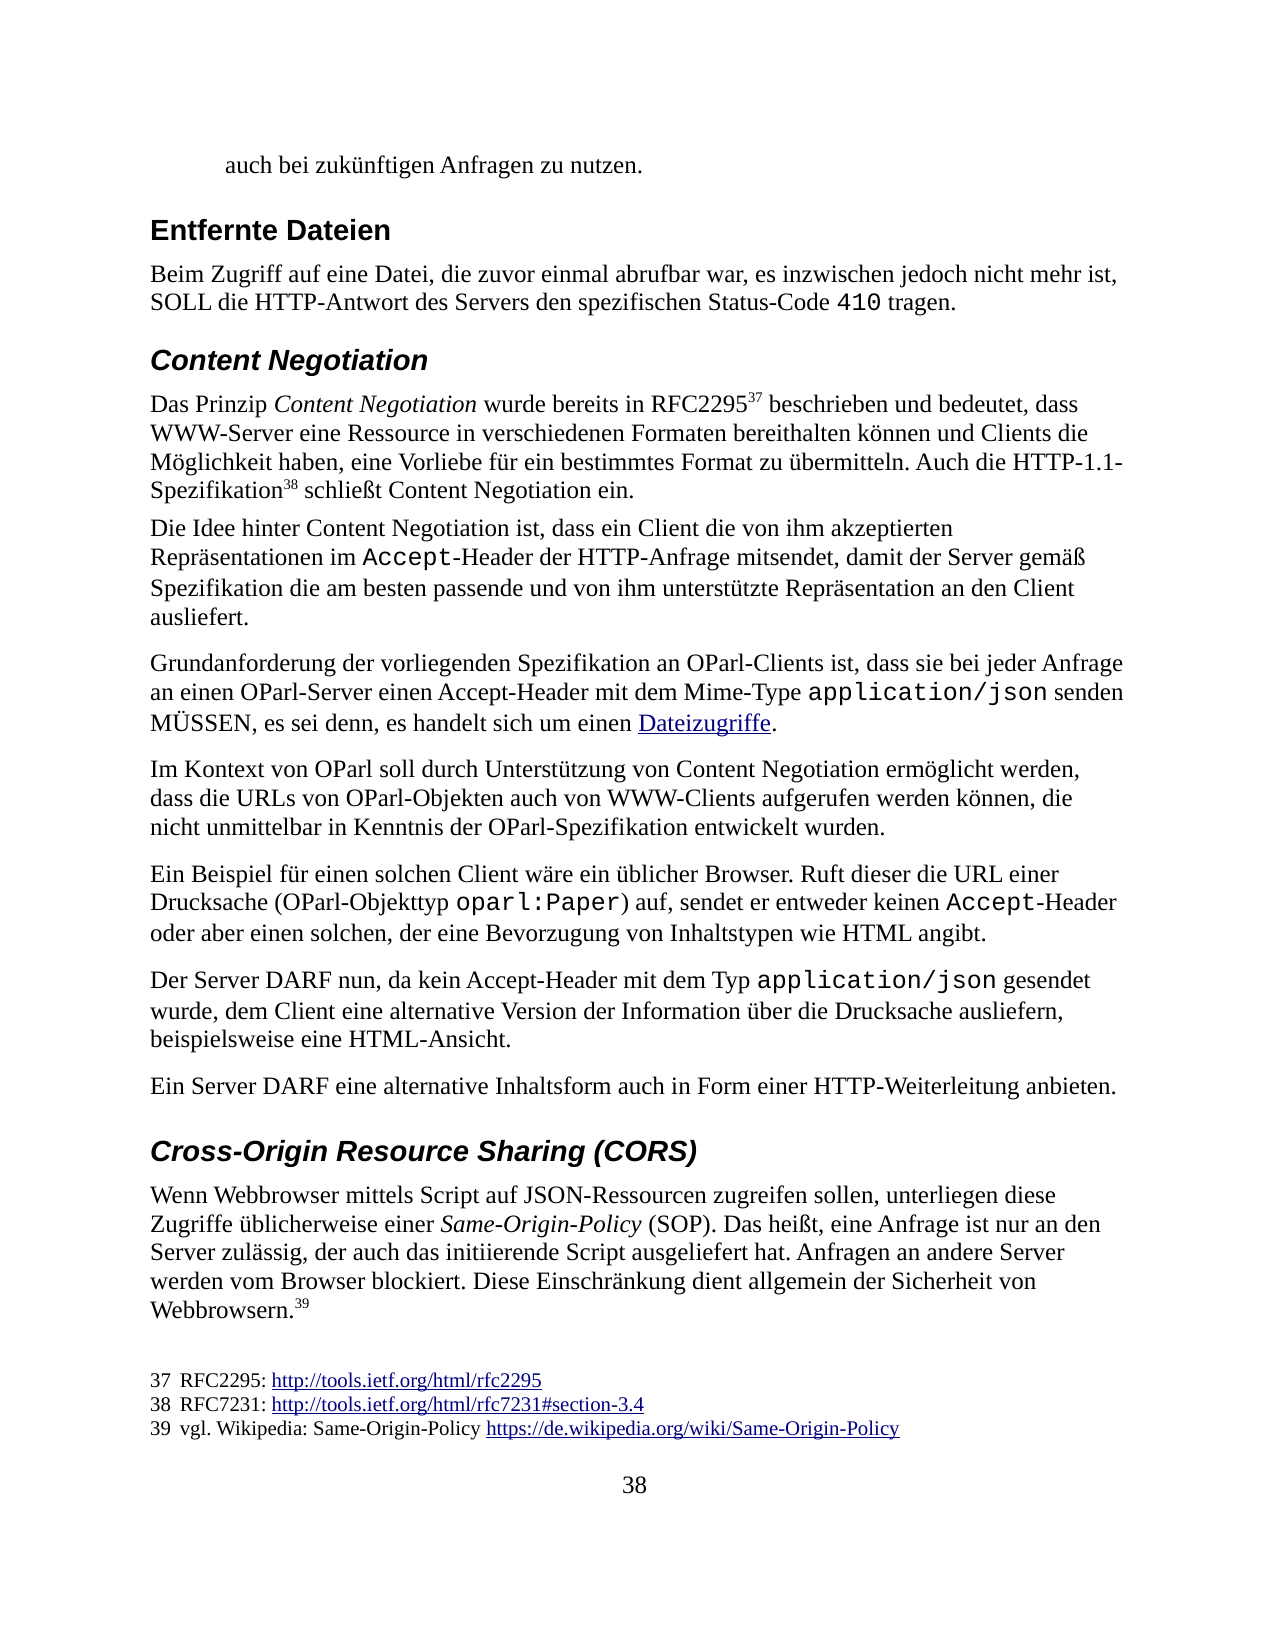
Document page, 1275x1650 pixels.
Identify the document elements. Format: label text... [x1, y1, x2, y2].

text Beim Zugriff auf eine Datei, die zuvor einmal abrufbar war, es inzwischen jedoch nicht mehr ist, SOLL die HTTP-Antwort des Servers den spezifischen Status-Code 410 tragen. [150, 259, 1125, 318]
text vgl. Wikipedia: Same-Origin-Policy https://de.wikipedia.org/wiki/Same-Origin-Policy [150, 1416, 1125, 1440]
text RFC2295: http://tools.ietf.org/html/rfc2295 [150, 1368, 1125, 1392]
list auch bei zukünftigen Anfragen zu nutzen. [187, 150, 1125, 179]
text Wenn Webbrowser mittels Script auf JSON-Ressourcen zugreifen sollen, unterliegen diese Zugriffe üblicherweise einer Same-Origin-Policy (SOP). Das heißt, eine Anfrage ist nur an den Server zulässig, der auch das initiierende Script ausgeliefert hat. Anfragen an andere Server werden vom Browser blockiert. Diese Einschränkung dient allgemein der Sicherheit von Webbrowsern. [150, 1180, 1125, 1324]
text Der Server DARF nun, da kein Accept-Header mit dem Typ application/json gesendet wurde, dem Client eine alternative Version der Information über die Drucksache ausliefern, beispielsweise eine HTML-Ansicht. [150, 965, 1125, 1053]
subtitle Entfernte Dateien [150, 213, 1125, 246]
text Die Idee hinter Content Negotiation ist, dass ein Client die von ihm akzeptierten Repräsentationen im Accept-Header der HTTP-Anfrage mitsendet, damit der Server gemäß Spezifikation die am besten passende und von ihm unterstützte Repräsentation an den Client ausliefert. [150, 513, 1125, 630]
text RFC7231: http://tools.ietf.org/html/rfc7231#section-3.4 [150, 1392, 1125, 1416]
text Ein Server DARF eine alternative Inhaltsform auch in Form einer HTTP-Weiterleitung anbieten. [150, 1071, 1125, 1100]
subtitle Cross-Origin Resource Sharing (CORS) [150, 1134, 1125, 1167]
text Das Prinzip Content Negotiation wurde bereits in RFC2295 beschrieben und bedeutet, dass WWW-Server eine Ressource in verschiedenen Formaten bereithalten können und Clients die Möglichkeit haben, eine Vorliebe für ein bestimmtes Format zu übermitteln. Auch die HTTP-1.1-Spezifikation schließt Content Negotiation ein. [150, 389, 1125, 504]
text Grundanforderung der vorliegenden Spezifikation an OParl-Clients ist, dass sie bei jeder Anfrage an einen OParl-Server einen Accept-Header mit dem Mime-Type application/json senden MÜSSEN, es sei denn, es handelt sich um einen Dateizugriffe. [150, 648, 1125, 737]
subtitle Content Negotiation [150, 343, 1125, 377]
text Im Kontext von OParl soll durch Unterstützung von Content Negotiation ermöglicht werden, dass die URLs von OParl-Objekten auch von WWW-Clients aufgerufen werden können, die nicht unmittelbar in Kenntnis der OParl-Spezifikation entwickelt wurden. [150, 754, 1125, 841]
text Ein Beispiel für einen solchen Client wäre ein üblicher Browser. Ruft dieser die URL einer Drucksache (OParl-Objekttyp oparl:Paper) auf, sendet er entweder keinen Accept-Header oder aber einen solchen, der eine Bevorzugung von Inhaltstypen wie HTML angibt. [150, 859, 1125, 947]
